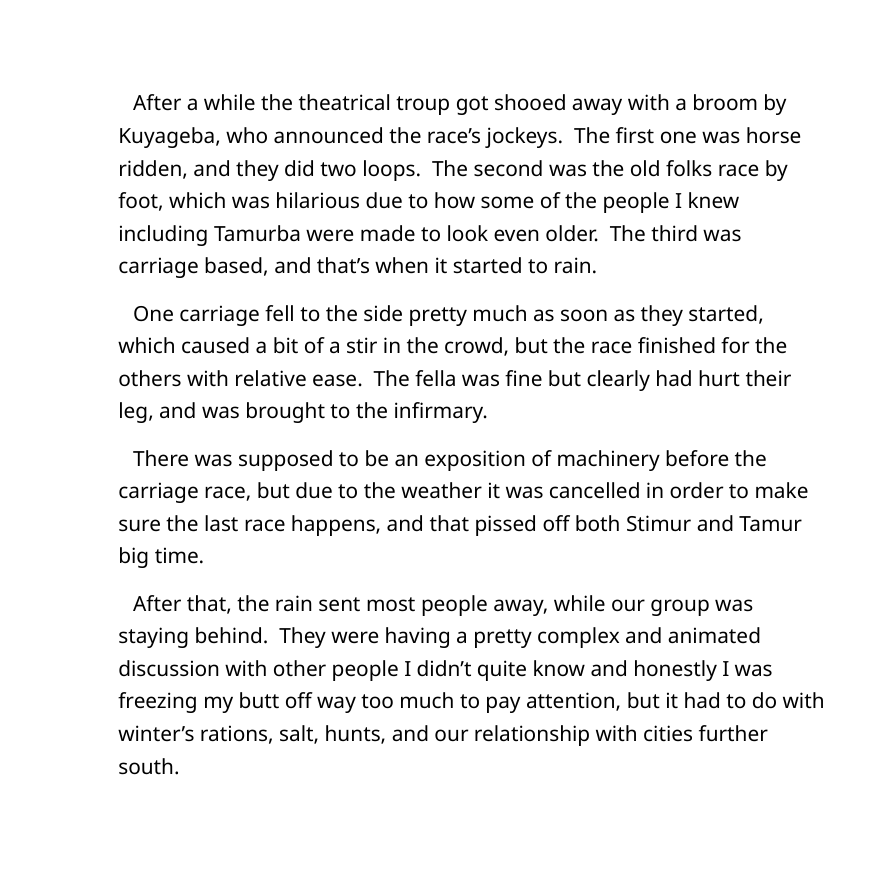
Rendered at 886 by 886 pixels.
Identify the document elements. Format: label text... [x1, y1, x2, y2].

text There was supposed to be an exposition of machinery before the carriage race, but due to the weather it was cancelled in order to make sure the last race happens, and that pissed off both Stimur and Tamur big time. [118, 444, 827, 570]
text One carriage fell to the side pretty much as soon as they started, which caused a bit of a stir in the crowd, but the race finished for the others with relative ease. The fella was fine but clearly had hurt their leg, and was brought to the infirmary. [118, 299, 827, 425]
text After a while the theatrical troup got shooed away with a broom by Kuyageba, who announced the race’s jockeys. The first one was horse ridden, and they did two loops. The second was the old folks race by foot, which was hilarious due to how some of the people I knew including Tamurba were made to look even older. The third was carriage based, and that’s when it started to rain. [118, 88, 827, 280]
text After that, the rain sent most people away, while our group was staying behind. They were having a pretty complex and animated discussion with other people I didn’t quite know and honestly I was freezing my butt off way too much to pay attention, but it had to do with winter’s rations, salt, hunts, and our relationship with cities further south. [118, 589, 827, 780]
